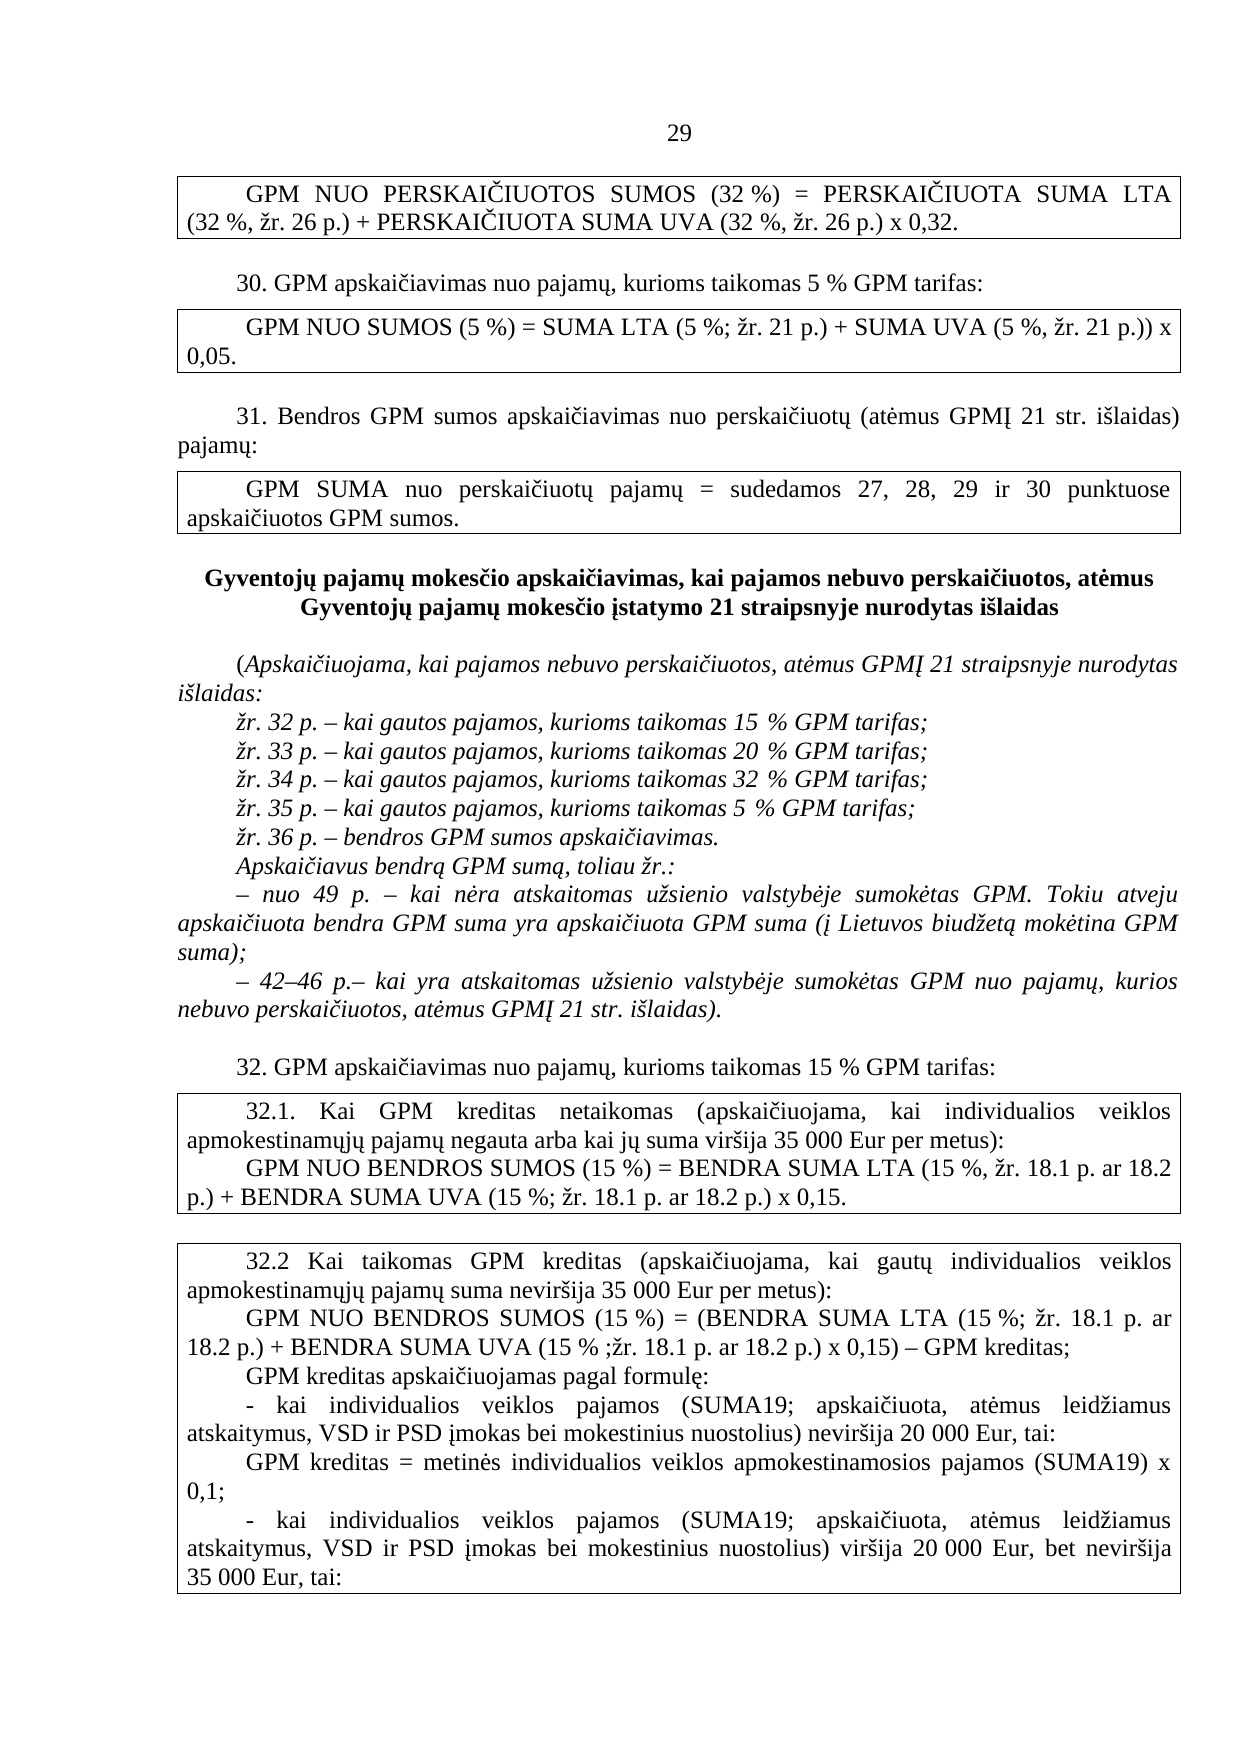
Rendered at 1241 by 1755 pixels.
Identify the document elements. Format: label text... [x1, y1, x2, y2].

text 32.1. Kai GPM kreditas netaikomas (apskaičiuojama, kai individualios veiklos apmokestinamųjų pajamų negauta arba kai jų suma viršija 35 000 Eur per metus): [178, 1094, 1180, 1150]
text - kai individualios veiklos pajamos (SUMA19; apskaičiuota, atėmus leidžiamus atskaitymus, VSD ir PSD įmokas bei mokestinius nuostolius) neviršija 20 000 Eur, tai: [178, 1387, 1180, 1444]
text žr. 36 p. – bendros GPM sumos apskaičiavimas. [177, 822, 1181, 851]
text žr. 32 p. – kai gautos pajamos, kurioms taikomas 15 % GPM tarifas; [177, 707, 1181, 736]
text GPM NUO PERSKAIČIUOTOS SUMOS (32 %) = PERSKAIČIUOTA SUMA LTA (32 %, žr. 26 p.) + PERSKAIČIUOTA SUMA UVA (32 %, žr. 26 p.) x 0,32. [178, 177, 1180, 238]
text GPM NUO SUMOS (5 %) = SUMA LTA (5 %; žr. 21 p.) + SUMA UVA (5 %, žr. 21 p.)) x 0,05. [178, 310, 1180, 372]
text - kai individualios veiklos pajamos (SUMA19; apskaičiuota, atėmus leidžiamus atskaitymus, VSD ir PSD įmokas bei mokestinius nuostolius) viršija 20 000 Eur, bet neviršija 35 000 Eur, tai: [178, 1502, 1180, 1593]
text 32.2 Kai taikomas GPM kreditas (apskaičiuojama, kai gautų individualios veiklos apmokestinamųjų pajamų suma neviršija 35 000 Eur per metus): [178, 1244, 1180, 1300]
text GPM NUO BENDROS SUMOS (15 %) = BENDRA SUMA LTA (15 %, žr. 18.1 p. ar 18.2 p.) + BENDRA SUMA UVA (15 %; žr. 18.1 p. ar 18.2 p.) x 0,15. [178, 1150, 1180, 1213]
text GPM SUMA nuo perskaičiuotų pajamų = sudedamos 27, 28, 29 ir 30 punktuose apskaičiuotos GPM sumos. [178, 472, 1180, 533]
text – 42–46 p.– kai yra atskaitomas užsienio valstybėje sumokėtas GPM nuo pajamų, kurios nebuvo perskaičiuotos, atėmus GPMĮ 21 str. išlaidas). [177, 966, 1181, 1023]
text žr. 35 p. – kai gautos pajamos, kurioms taikomas 5 % GPM tarifas; [177, 793, 1181, 822]
text GPM kreditas = metinės individualios veiklos apmokestinamosios pajamos (SUMA19) x 0,1; [178, 1444, 1180, 1502]
text 32. GPM apskaičiavimas nuo pajamų, kurioms taikomas 15 % GPM tarifas: [177, 1052, 1181, 1081]
text (Apskaičiuojama, kai pajamos nebuvo perskaičiuotos, atėmus GPMĮ 21 straipsnyje nurodytas išlaidas: [177, 649, 1181, 707]
text – nuo 49 p. – kai nėra atskaitomas užsienio valstybėje sumokėtas GPM. Tokiu atveju apskaičiuota bendra GPM suma yra apskaičiuota GPM suma (į Lietuvos biudžetą mokėtina GPM suma); [177, 879, 1181, 966]
text žr. 34 p. – kai gautos pajamos, kurioms taikomas 32 % GPM tarifas; [177, 764, 1181, 793]
text GPM NUO BENDROS SUMOS (15 %) = (BENDRA SUMA LTA (15 %; žr. 18.1 p. ar 18.2 p.) + BENDRA SUMA UVA (15 % ;žr. 18.1 p. ar 18.2 p.) x 0,15) – GPM kreditas; [178, 1300, 1180, 1358]
text GPM kreditas apskaičiuojamas pagal formulę: [178, 1358, 1180, 1387]
text Gyventojų pajamų mokesčio apskaičiavimas, kai pajamos nebuvo perskaičiuotos, atėmus Gyventojų pajamų mokesčio įstatymo 21 straipsnyje nurodytas išlaidas [177, 563, 1181, 621]
text žr. 33 p. – kai gautos pajamos, kurioms taikomas 20 % GPM tarifas; [177, 736, 1181, 764]
text 30. GPM apskaičiavimas nuo pajamų, kurioms taikomas 5 % GPM tarifas: [177, 268, 1181, 297]
text 31. Bendros GPM sumos apskaičiavimas nuo perskaičiuotų (atėmus GPMĮ 21 str. išlaidas) pajamų: [177, 401, 1181, 459]
text Apskaičiavus bendrą GPM sumą, toliau žr.: [177, 851, 1181, 879]
